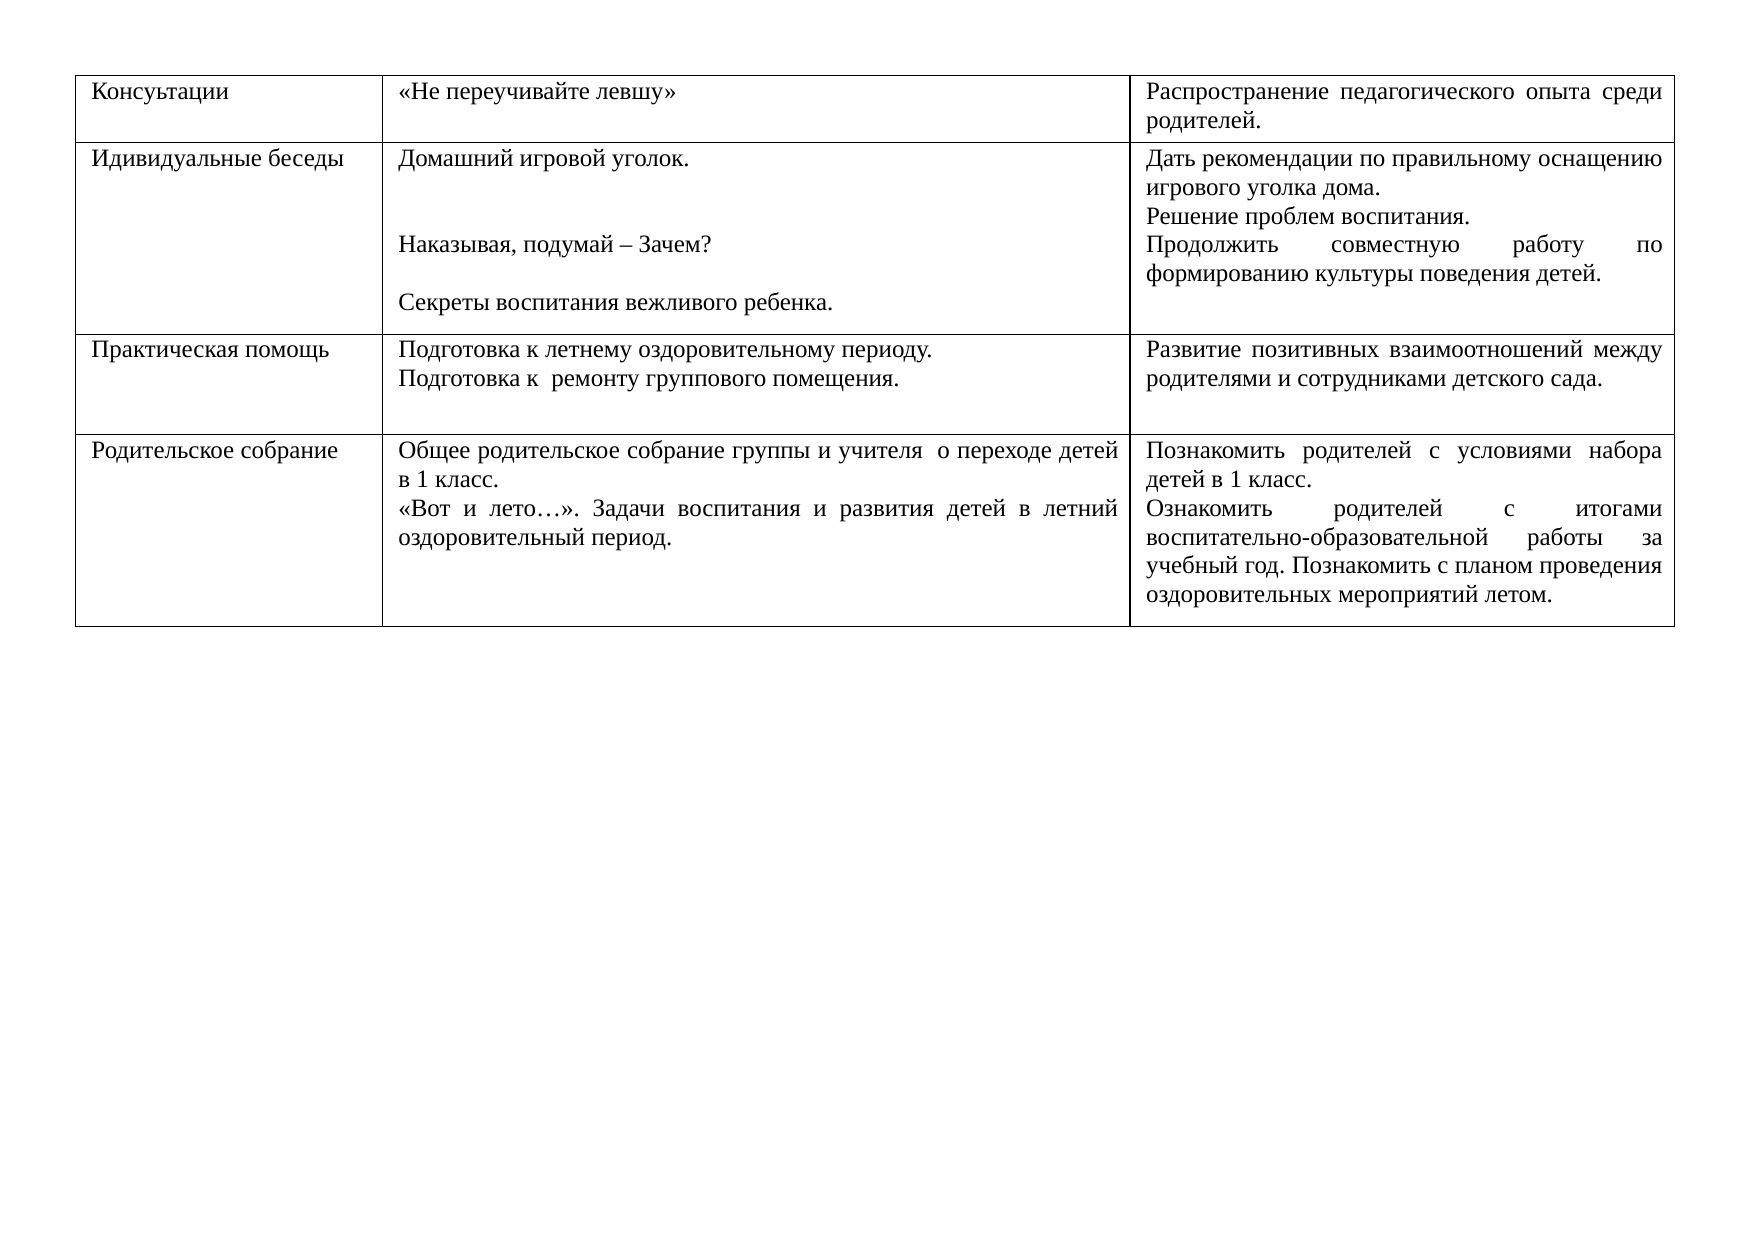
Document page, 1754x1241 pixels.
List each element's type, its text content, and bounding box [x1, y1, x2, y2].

table_cell Родительское собрание [76, 435, 382, 626]
table_cell Развитие позитивных взаимоотношений между родителями и сотрудниками детского сада. [1131, 335, 1674, 434]
table_cell Распространение педагогического опыта среди родителей. [1131, 76, 1674, 142]
table_cell Идивидуальные беседы [76, 143, 382, 333]
table_cell Домашний игровой уголок. Наказывая, подумай – Зачем? Секреты воспитания вежливого ребенка. [383, 143, 1129, 333]
table_cell Консуьтации [76, 76, 382, 142]
table_cell Подготовка к летнему оздоровительному периоду. Подготовка к ремонту группового помещения. [383, 335, 1129, 434]
table_cell Общее родительское собрание группы и учителя о переходе детей в 1 класс. «Вот и лето…». Задачи воспитания и развития детей в летний оздоровительный период. [383, 435, 1129, 626]
table_cell Дать рекомендации по правильному оснащению игрового уголка дома. Решение проблем воспитания. Продолжить совместную работу по формированию культуры поведения детей. [1131, 143, 1674, 333]
table_cell Познакомить родителей с условиями набора детей в 1 класс. Ознакомить родителей с итогами воспитательно-образовательной работы за учебный год. Познакомить с планом проведения оздоровительных мероприятий летом. [1131, 435, 1674, 626]
table_cell Практическая помощь [76, 335, 382, 434]
table_cell «Не переучивайте левшу» [383, 76, 1129, 142]
